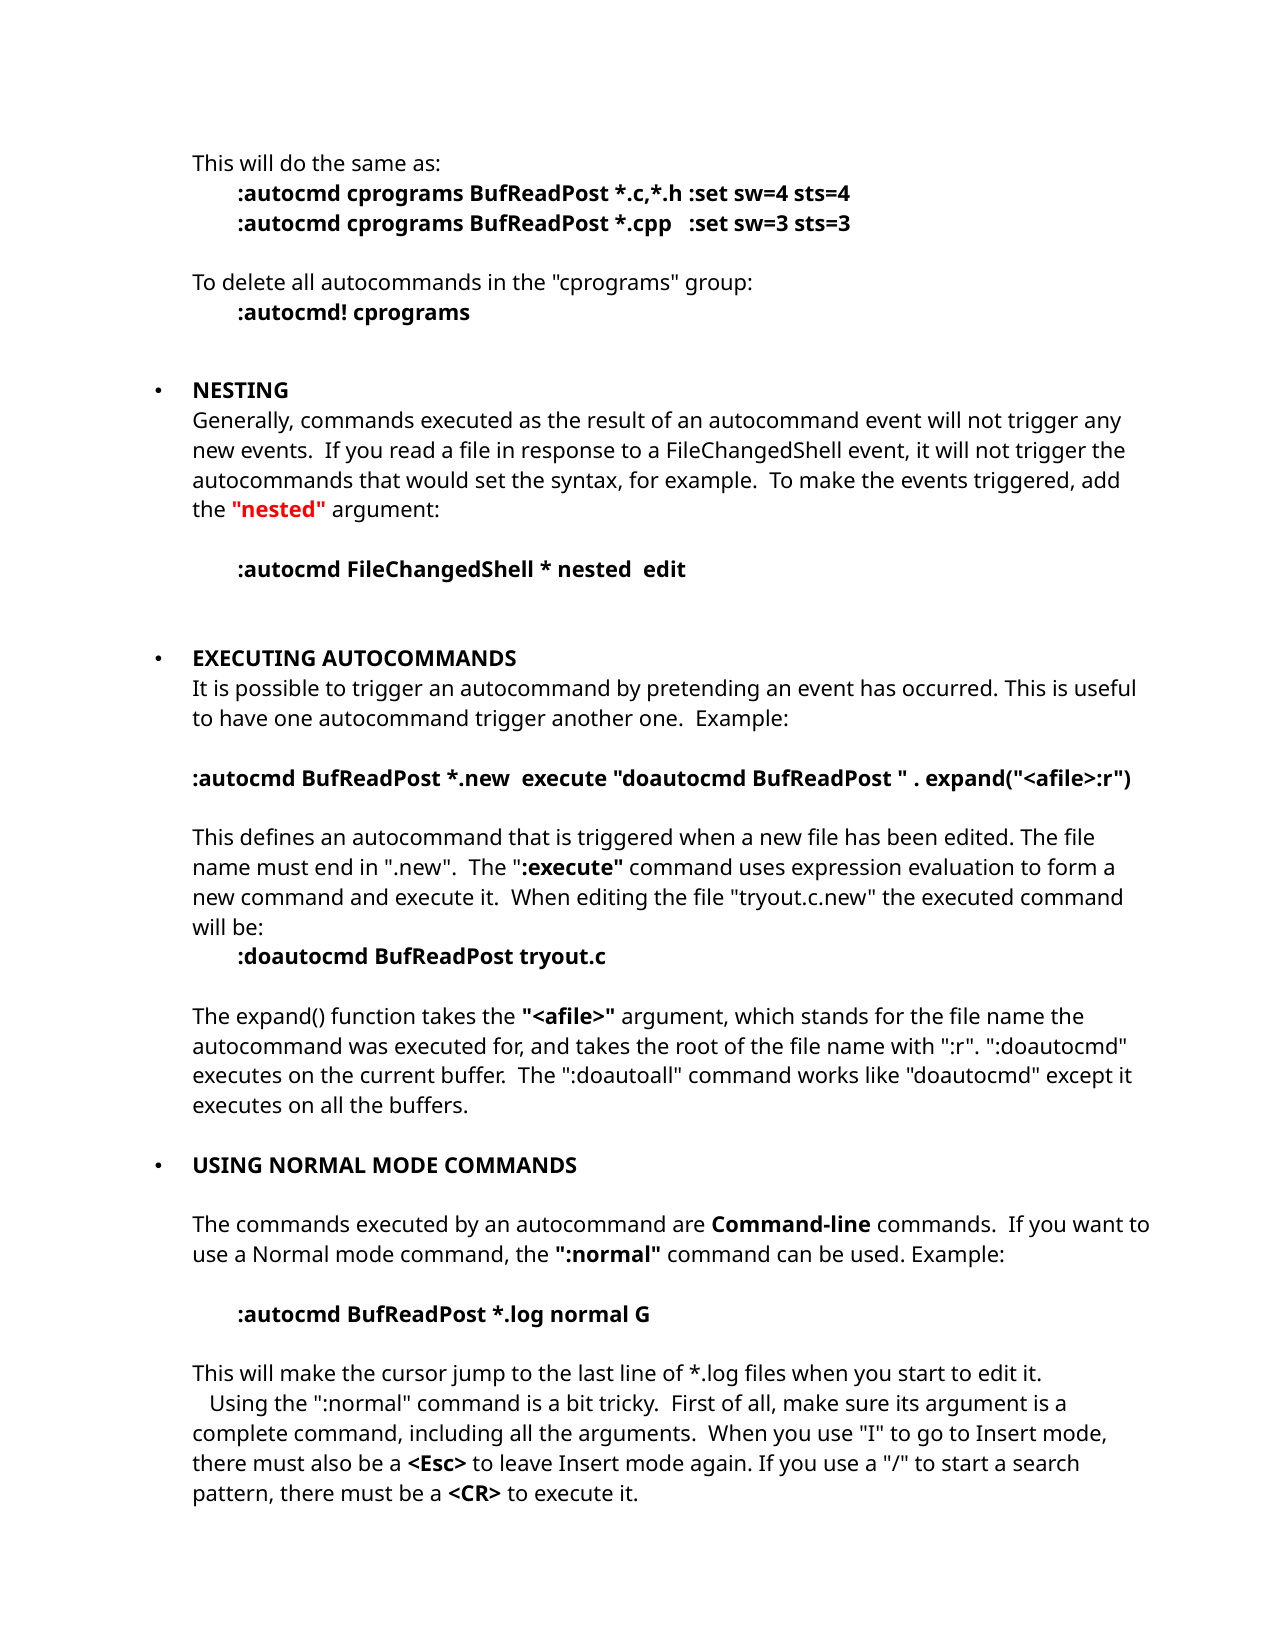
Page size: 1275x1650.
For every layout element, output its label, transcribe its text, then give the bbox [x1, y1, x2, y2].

list This will make the cursor jump to the last line of *.log files when you start to edit it. [154, 1358, 1157, 1388]
list :autocmd cprograms BufReadPost *.cpp :set sw=3 sts=3 [154, 207, 1157, 237]
list :autocmd FileChangedShell * nested edit [154, 554, 1157, 584]
list The expand() function takes the "<afile>" argument, which stands for the file name the autocommand was executed for, and takes the root of the file name with ":r". ":doautocmd" executes on the current buffer. The ":doautoall" command works like "doautocmd" except it executes on all the buffers. [154, 1001, 1157, 1120]
list The commands executed by an autocommand are Command-line commands. If you want to use a Normal mode command, the ":normal" command can be used. Example: [154, 1209, 1157, 1269]
list :autocmd cprograms BufReadPost *.c,*.h :set sw=4 sts=4 [154, 178, 1157, 207]
list NESTING [154, 375, 1157, 405]
list :autocmd BufReadPost *.log normal G [154, 1299, 1157, 1328]
list Using the ":normal" command is a bit tricky. First of all, make sure its argument is a complete command, including all the arguments. When you use "I" to go to Insert mode, there must also be a <Esc> to leave Insert mode again. If you use a "/" to start a search pattern, there must be a <CR> to execute it. [154, 1388, 1157, 1507]
list :doautocmd BufReadPost tryout.c [154, 941, 1157, 971]
list This will do the same as: [154, 148, 1157, 178]
list This defines an autocommand that is triggered when a new file has been edited. The file name must end in ".new". The ":execute" command uses expression evaluation to form a new command and execute it. When editing the file "tryout.c.new" the executed command will be: [154, 822, 1157, 941]
list EXECUTING AUTOCOMMANDS [154, 643, 1157, 673]
list USING NORMAL MODE COMMANDS [154, 1150, 1157, 1179]
list Generally, commands executed as the result of an autocommand event will not trigger any new events. If you read a file in response to a FileChangedShell event, it will not trigger the autocommands that would set the syntax, for example. To make the events triggered, add the "nested" argument: [154, 405, 1157, 524]
list It is possible to trigger an autocommand by pretending an event has occurred. This is useful to have one autocommand trigger another one. Example: [154, 673, 1157, 733]
list To delete all autocommands in the "cprograms" group: [154, 267, 1157, 297]
list :autocmd! cprograms [154, 297, 1157, 327]
list :autocmd BufReadPost *.new execute "doautocmd BufReadPost " . expand("<afile>:r") [154, 762, 1157, 792]
